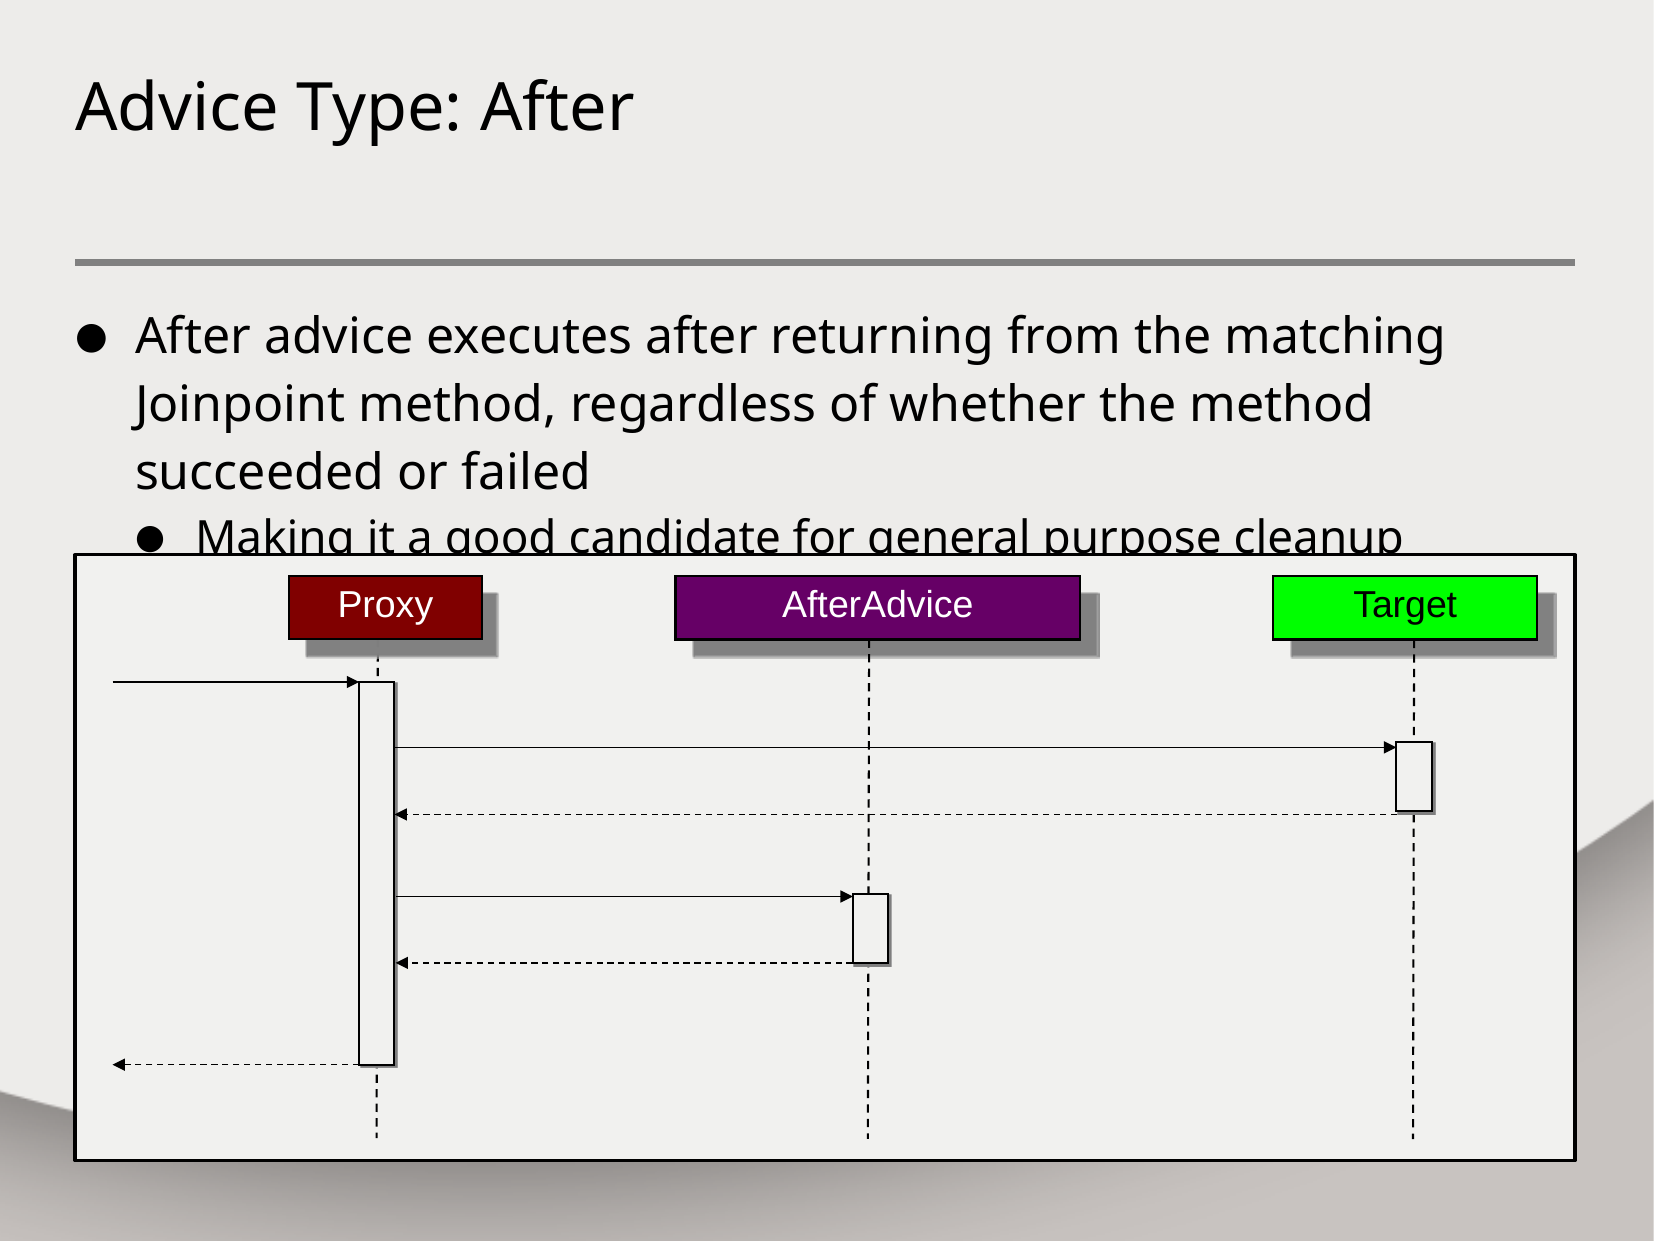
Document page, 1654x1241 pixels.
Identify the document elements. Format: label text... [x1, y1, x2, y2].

text_box [75, 554, 1576, 1161]
text_box Target [1273, 575, 1538, 640]
picture [0, 0, 1654, 1241]
title Advice Type: After [75, 75, 1576, 226]
list After advice executes after returning from the matching Joinpoint method, regardless of whether the method succeeded or failed Making it a good candidate for general purpose cleanup [75, 299, 1576, 554]
text_box Proxy [288, 575, 483, 640]
text_box AfterAdvice [675, 575, 1081, 640]
